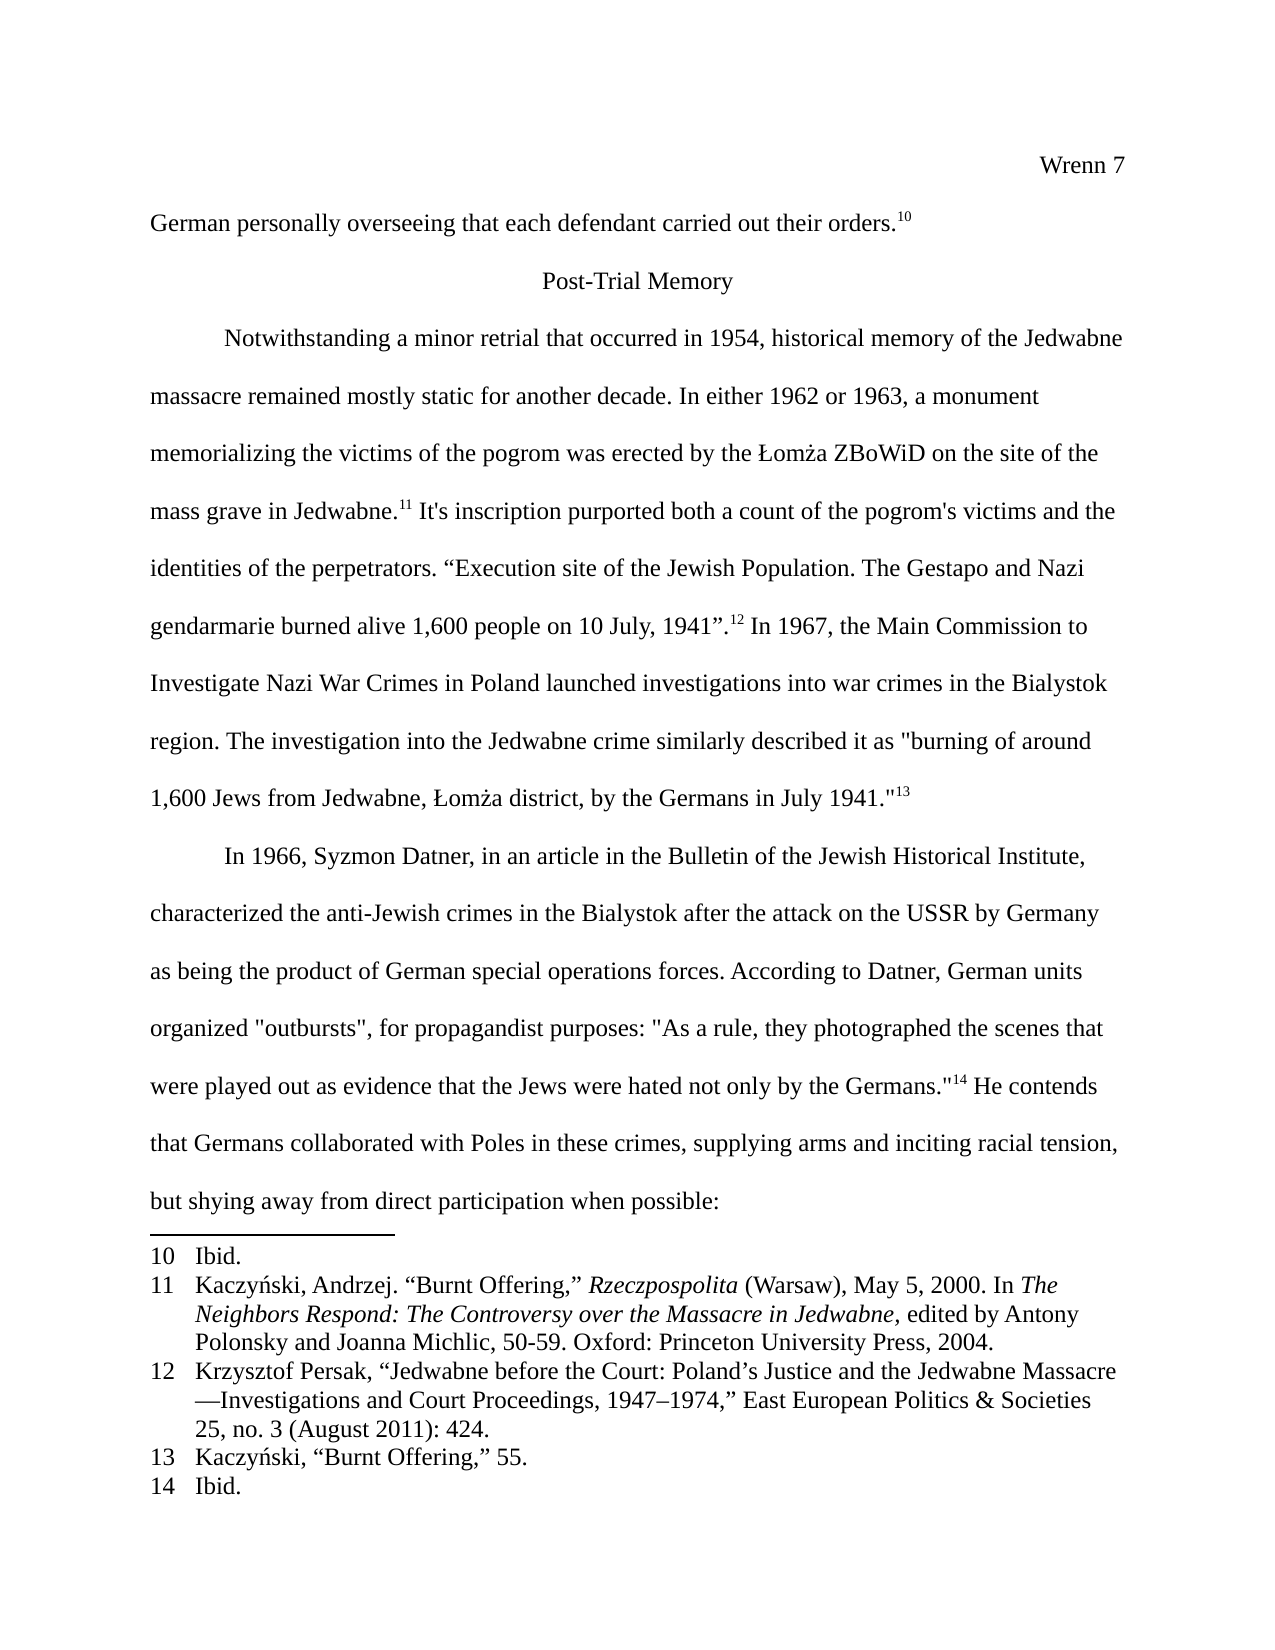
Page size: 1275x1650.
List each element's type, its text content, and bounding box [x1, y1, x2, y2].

text Kaczyński, “Burnt Offering,” 55. [150, 1442, 1125, 1471]
text Ibid. [150, 1471, 1125, 1500]
text Ibid. [150, 1241, 1125, 1270]
text In 1966, Syzmon Datner, in an article in the Bulletin of the Jewish Historical Institute, characterized the anti-Jewish crimes in the Bialystok after the attack on the USSR by Germany as being the product of German special operations forces. According to Datner, German units organized "outbursts", for propagandist purposes: "As a rule, they photographed the scenes that were played out as evidence that the Jews were hated not only by the Germans." He contends that Germans collaborated with Poles in these crimes, supplying arms and inciting racial tension, but shying away from direct participation when possible: [150, 841, 1125, 1214]
text Post-Trial Memory [150, 266, 1125, 294]
text Krzysztof Persak, “Jedwabne before the Court: Poland’s Justice and the Jedwabne Massacre—Investigations and Court Proceedings, 1947–1974,” East European Politics & Societies 25, no. 3 (August 2011): 424. [150, 1356, 1125, 1442]
text Notwithstanding a minor retrial that occurred in 1954, historical memory of the Jedwabne massacre remained mostly static for another decade. In either 1962 or 1963, a monument memorializing the victims of the pogrom was erected by the Łomża ZBoWiD on the site of the mass grave in Jedwabne. It's inscription purported both a count of the pogrom's victims and the identities of the perpetrators. “Execution site of the Jewish Population. The Gestapo and Nazi gendarmarie burned alive 1,600 people on 10 July, 1941”. In 1967, the Main Commission to Investigate Nazi War Crimes in Poland launched investigations into war crimes in the Bialystok region. The investigation into the Jedwabne crime similarly described it as "burning of around 1,600 Jews from Jedwabne, Łomża district, by the Germans in July 1941." [150, 323, 1125, 812]
text German personally overseeing that each defendant carried out their orders. [150, 208, 1125, 237]
text Kaczyński, Andrzej. “Burnt Offering,” Rzeczpospolita (Warsaw), May 5, 2000. In The Neighbors Respond: The Controversy over the Massacre in Jedwabne, edited by Antony Polonsky and Joanna Michlic, 50-59. Oxford: Princeton University Press, 2004. [150, 1270, 1125, 1356]
